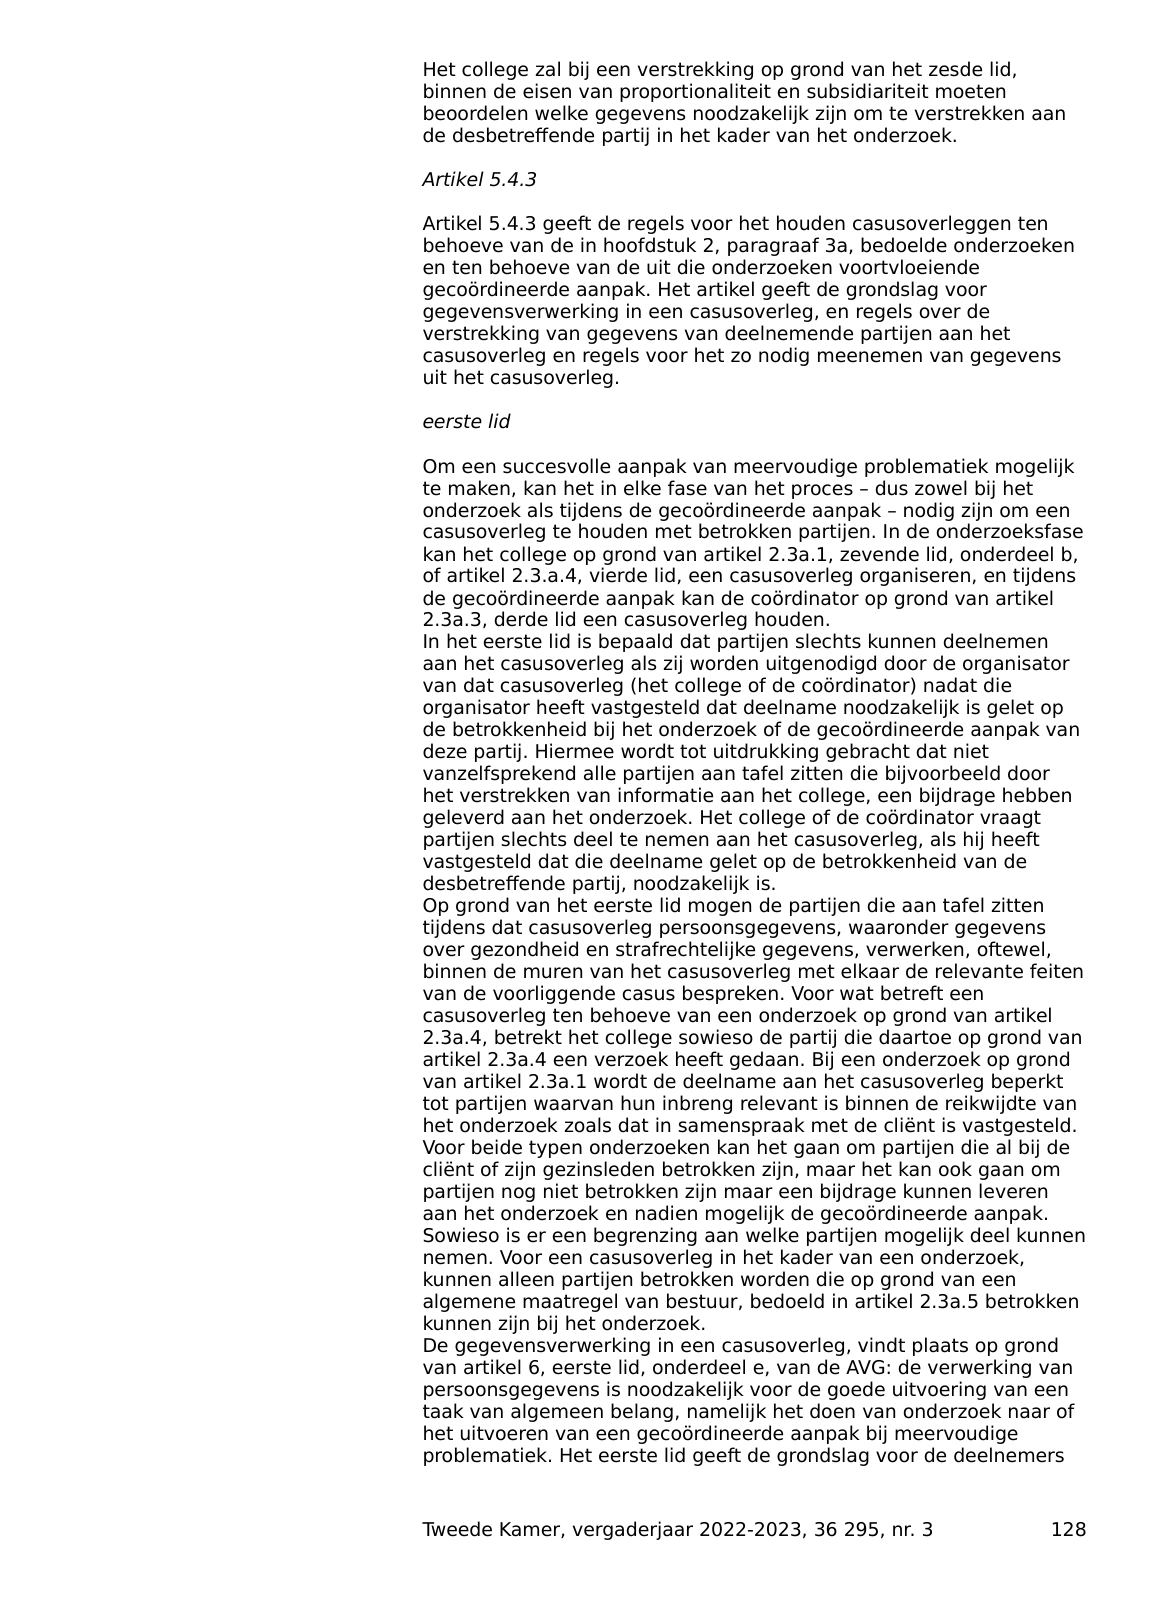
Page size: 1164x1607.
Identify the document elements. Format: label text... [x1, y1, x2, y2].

subtitle Artikel 5.4.3 [422, 169, 1087, 191]
text Voor beide typen onderzoeken kan het gaan om partijen die al bij de cliënt of zijn gezinsleden betrokken zijn, maar het kan ook gaan om partijen nog niet betrokken zijn maar een bijdrage kunnen leveren aan het onderzoek en nadien mogelijk de gecoördineerde aanpak. Sowieso is er een begrenzing aan welke partijen mogelijk deel kunnen nemen. Voor een casusoverleg in het kader van een onderzoek, kunnen alleen partijen betrokken worden die op grond van een algemene maatregel van bestuur, bedoeld in artikel 2.3a.5 betrokken kunnen zijn bij het onderzoek. [422, 1137, 1087, 1335]
text Het college zal bij een verstrekking op grond van het zesde lid, binnen de eisen van proportionaliteit en subsidiariteit moeten beoordelen welke gegevens noodzakelijk zijn om te verstrekken aan de desbetreffende partij in het kader van het onderzoek. [422, 59, 1087, 147]
text Op grond van het eerste lid mogen de partijen die aan tafel zitten tijdens dat casusoverleg persoonsgegevens, waaronder gegevens over gezondheid en strafrechtelijke gegevens, verwerken, oftewel, binnen de muren van het casusoverleg met elkaar de relevante feiten van de voorliggende casus bespreken. Voor wat betreft een casusoverleg ten behoeve van een onderzoek op grond van artikel 2.3a.4, betrekt het college sowieso de partij die daartoe op grond van artikel 2.3a.4 een verzoek heeft gedaan. Bij een onderzoek op grond van artikel 2.3a.1 wordt de deelname aan het casusoverleg beperkt tot partijen waarvan hun inbreng relevant is binnen de reikwijdte van het onderzoek zoals dat in samenspraak met de cliënt is vastgesteld. [422, 895, 1087, 1137]
text Artikel 5.4.3 geeft de regels voor het houden casusoverleggen ten behoeve van de in hoofdstuk 2, paragraaf 3a, bedoelde onderzoeken en ten behoeve van de uit die onderzoeken voortvloeiende gecoördineerde aanpak. Het artikel geeft de grondslag voor gegevensverwerking in een casusoverleg, en regels over de verstrekking van gegevens van deelnemende partijen aan het casusoverleg en regels voor het zo nodig meenemen van gegevens uit het casusoverleg. [422, 213, 1087, 389]
text Om een succesvolle aanpak van meervoudige problematiek mogelijk te maken, kan het in elke fase van het proces – dus zowel bij het onderzoek als tijdens de gecoördineerde aanpak – nodig zijn om een casusoverleg te houden met betrokken partijen. In de onderzoeksfase kan het college op grond van artikel 2.3a.1, zevende lid, onderdeel b, of artikel 2.3.a.4, vierde lid, een casusoverleg organiseren, en tijdens de gecoördineerde aanpak kan de coördinator op grond van artikel 2.3a.3, derde lid een casusoverleg houden. [422, 456, 1087, 631]
subtitle eerste lid [422, 411, 1087, 433]
text De gegevensverwerking in een casusoverleg, vindt plaats op grond van artikel 6, eerste lid, onderdeel e, van de AVG: de verwerking van persoonsgegevens is noodzakelijk voor de goede uitvoering van een taak van algemeen belang, namelijk het doen van onderzoek naar of het uitvoeren van een gecoördineerde aanpak bij meervoudige problematiek. Het eerste lid geeft de grondslag voor de deelnemers [422, 1335, 1087, 1467]
text In het eerste lid is bepaald dat partijen slechts kunnen deelnemen aan het casusoverleg als zij worden uitgenodigd door de organisator van dat casusoverleg (het college of de coördinator) nadat die organisator heeft vastgesteld dat deelname noodzakelijk is gelet op de betrokkenheid bij het onderzoek of de gecoördineerde aanpak van deze partij. Hiermee wordt tot uitdrukking gebracht dat niet vanzelfsprekend alle partijen aan tafel zitten die bijvoorbeeld door het verstrekken van informatie aan het college, een bijdrage hebben geleverd aan het onderzoek. Het college of de coördinator vraagt partijen slechts deel te nemen aan het casusoverleg, als hij heeft vastgesteld dat die deelname gelet op de betrokkenheid van de desbetreffende partij, noodzakelijk is. [422, 631, 1087, 895]
